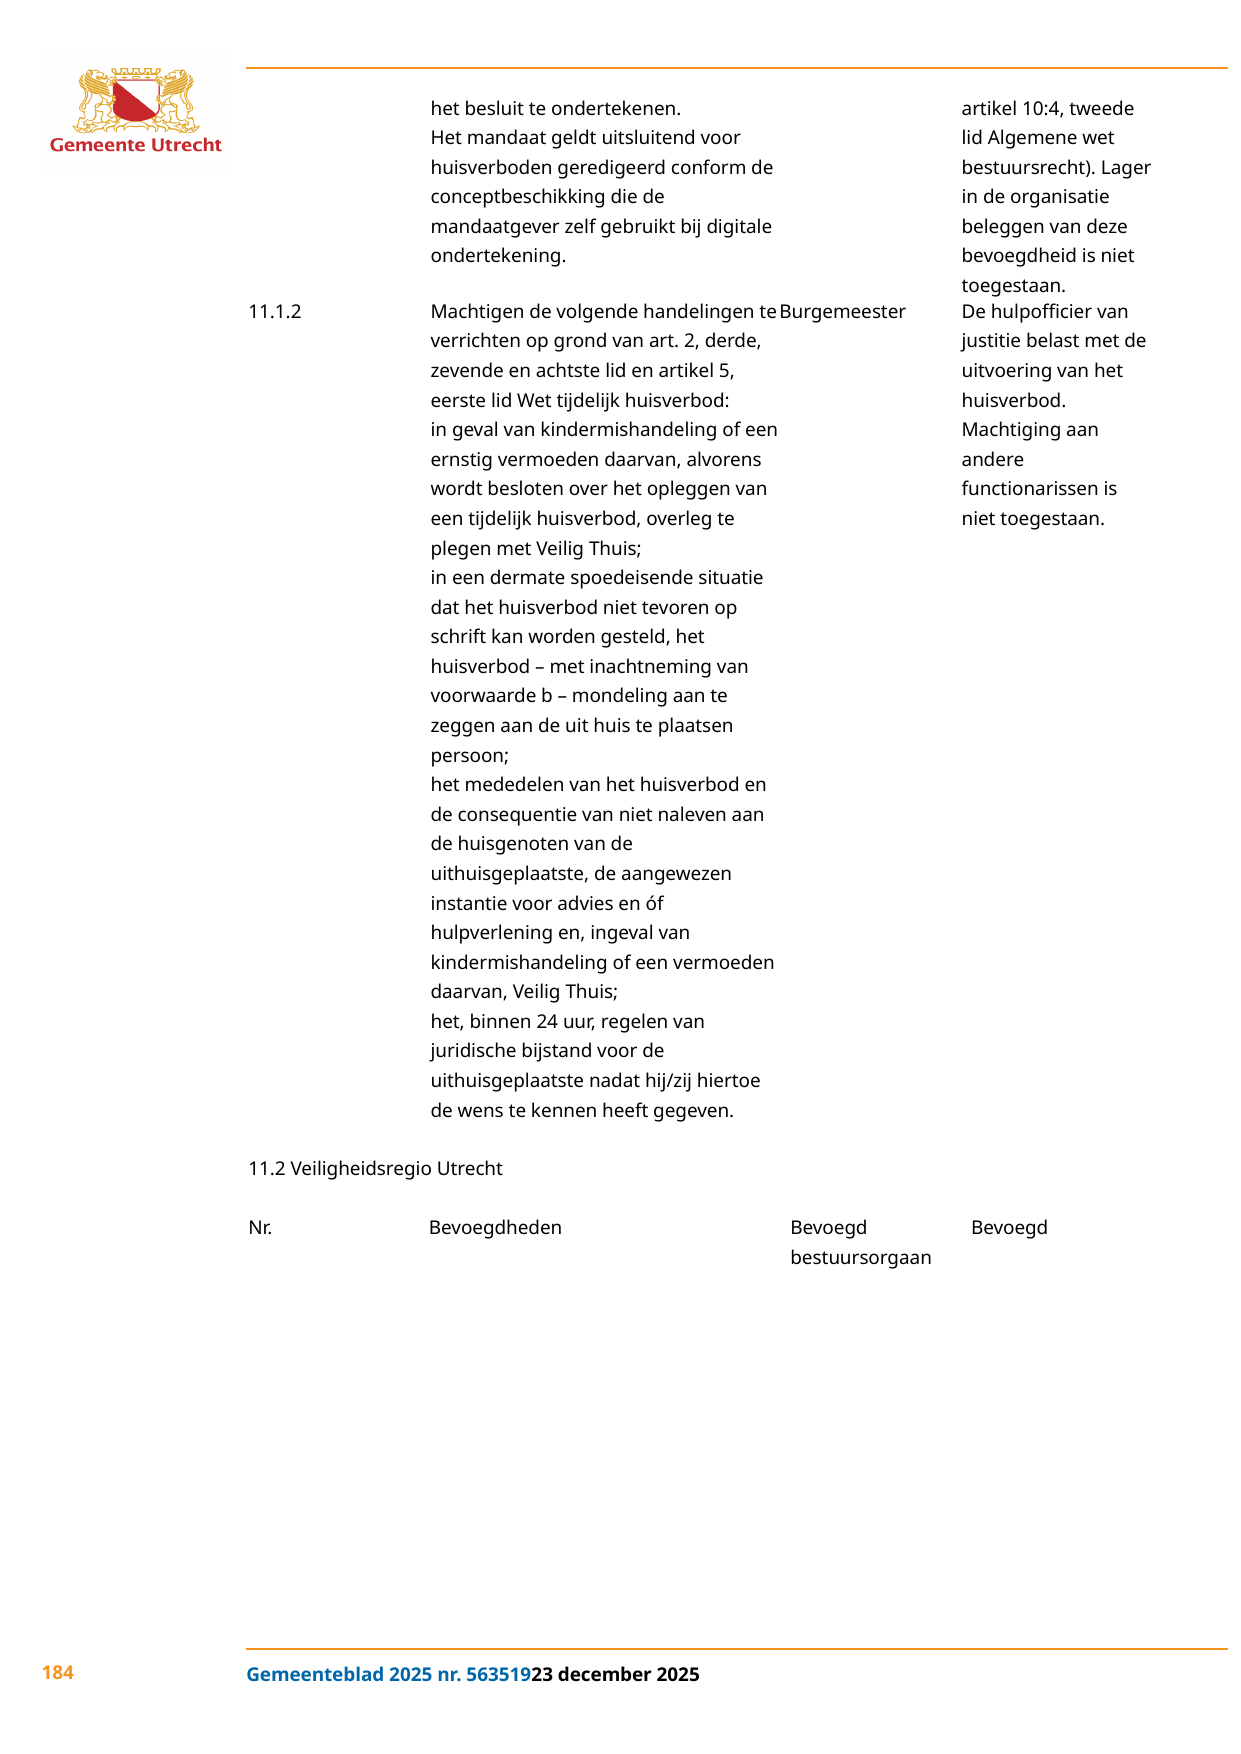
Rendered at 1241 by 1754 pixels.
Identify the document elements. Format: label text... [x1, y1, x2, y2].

picture [41, 47, 231, 172]
table_cell 11.1.2 [248, 298, 430, 1122]
table_cell De hulpofficier van justitie belast met de uitvoering van het huisverbod. Machtiging aan andere functionarissen is niet toegestaan. [961, 298, 1152, 1122]
table_header Bevoegd bestuursorgaan [790, 1215, 971, 1270]
text 11.2 Veiligheidsregio Utrecht [248, 1155, 1152, 1181]
table_cell [248, 95, 430, 298]
table_cell artikel 10:4, tweede lid Algemene wet bestuursrecht). Lager in de organisatie beleggen van deze bevoegdheid is niet toegestaan. [961, 95, 1152, 298]
table_cell [779, 95, 961, 298]
table_cell Burgemeester [779, 298, 961, 1122]
table_header Bevoegd [971, 1215, 1152, 1270]
table_header Bevoegdheden [429, 1215, 790, 1270]
table_header Nr. [248, 1215, 429, 1270]
table_cell Machtigen de volgende handelingen te verrichten op grond van art. 2, derde, zevende en achtste lid en artikel 5, eerste lid Wet tijdelijk huisverbod: in geval van kindermishandeling of een ernstig vermoeden daarvan, alvorens wordt besloten over het opleggen van een tijdelijk huisverbod, overleg te plegen met Veilig Thuis; in een dermate spoedeisende situatie dat het huisverbod niet tevoren op schrift kan worden gesteld, het huisverbod – met inachtneming van voorwaarde b – mondeling aan te zeggen aan de uit huis te plaatsen persoon; het mededelen van het huisverbod en de consequentie van niet naleven aan de huisgenoten van de uithuisgeplaatste, de aangewezen instantie voor advies en óf hulpverlening en, ingeval van kindermishandeling of een vermoeden daarvan, Veilig Thuis; het, binnen 24 uur, regelen van juridische bijstand voor de uithuisgeplaatste nadat hij/zij hiertoe de wens te kennen heeft gegeven. [430, 298, 779, 1122]
table_cell het besluit te ondertekenen. Het mandaat geldt uitsluitend voor huisverboden geredigeerd conform de conceptbeschikking die de mandaatgever zelf gebruikt bij digitale ondertekening. [430, 95, 779, 298]
